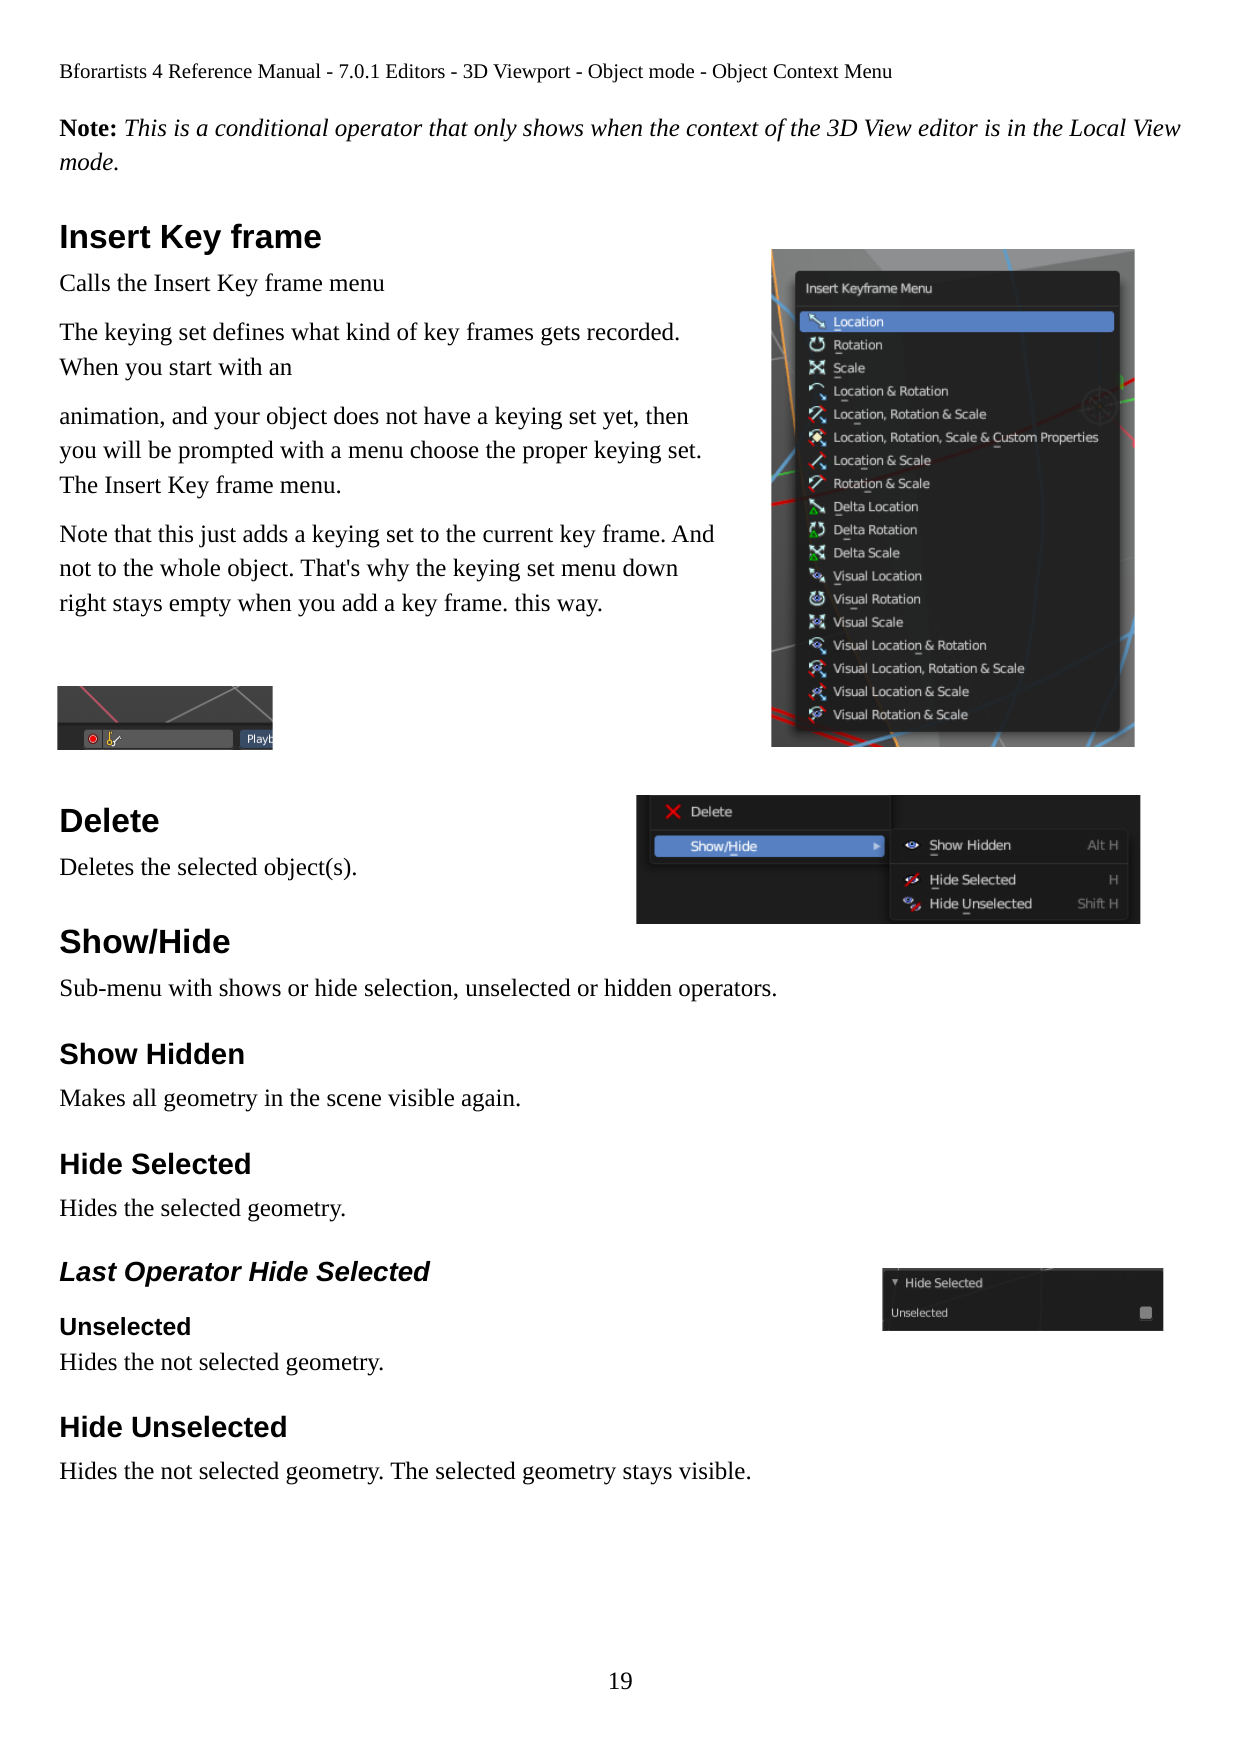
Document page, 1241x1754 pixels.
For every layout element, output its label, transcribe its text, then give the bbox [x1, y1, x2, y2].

subtitle Delete [59, 801, 636, 840]
subtitle Hide Unselected [59, 1410, 1181, 1444]
text [1135, 268, 1181, 297]
text [1135, 317, 1181, 380]
text Calls the Insert Key frame menu [59, 268, 771, 297]
text Makes all geometry in the scene visible again. [59, 1083, 1181, 1112]
subtitle Hide Selected [59, 1147, 1181, 1181]
text Note: This is a conditional operator that only shows when the context of the 3D View editor is in the Local View mode. [59, 113, 1181, 176]
subtitle Show Hidden [59, 1037, 1181, 1071]
text The keying set defines what kind of key frames gets recorded. When you start with an [59, 317, 771, 380]
text Sub-menu with shows or hide selection, unselected or hidden operators. [59, 973, 1181, 1002]
text [1141, 852, 1181, 881]
text Hides the not selected geometry. [59, 1347, 1181, 1375]
subtitle Show/Hide [59, 922, 1181, 961]
subtitle Unselected [59, 1312, 1181, 1340]
picture [882, 1268, 1164, 1331]
text Hides the selected geometry. [59, 1193, 1181, 1222]
subtitle Last Operator Hide Selected [59, 1255, 1181, 1287]
subtitle [1141, 801, 1181, 840]
text animation, and your object does not have a keying set yet, then you will be prompted with a menu choose the proper keying set. The Insert Key frame menu. [59, 401, 771, 498]
text [1135, 519, 1181, 616]
picture [771, 249, 1135, 747]
text Hides the not selected geometry. The selected geometry stays visible. [59, 1456, 1181, 1485]
picture [636, 795, 1141, 924]
subtitle Insert Key frame [59, 217, 1181, 256]
picture [57, 686, 273, 750]
text Note that this just adds a keying set to the current key frame. And not to the whole object. That's why the keying set menu down right stays empty when you add a key frame. this way. [59, 519, 771, 616]
text [1135, 401, 1181, 498]
text Deletes the selected object(s). [59, 852, 636, 881]
